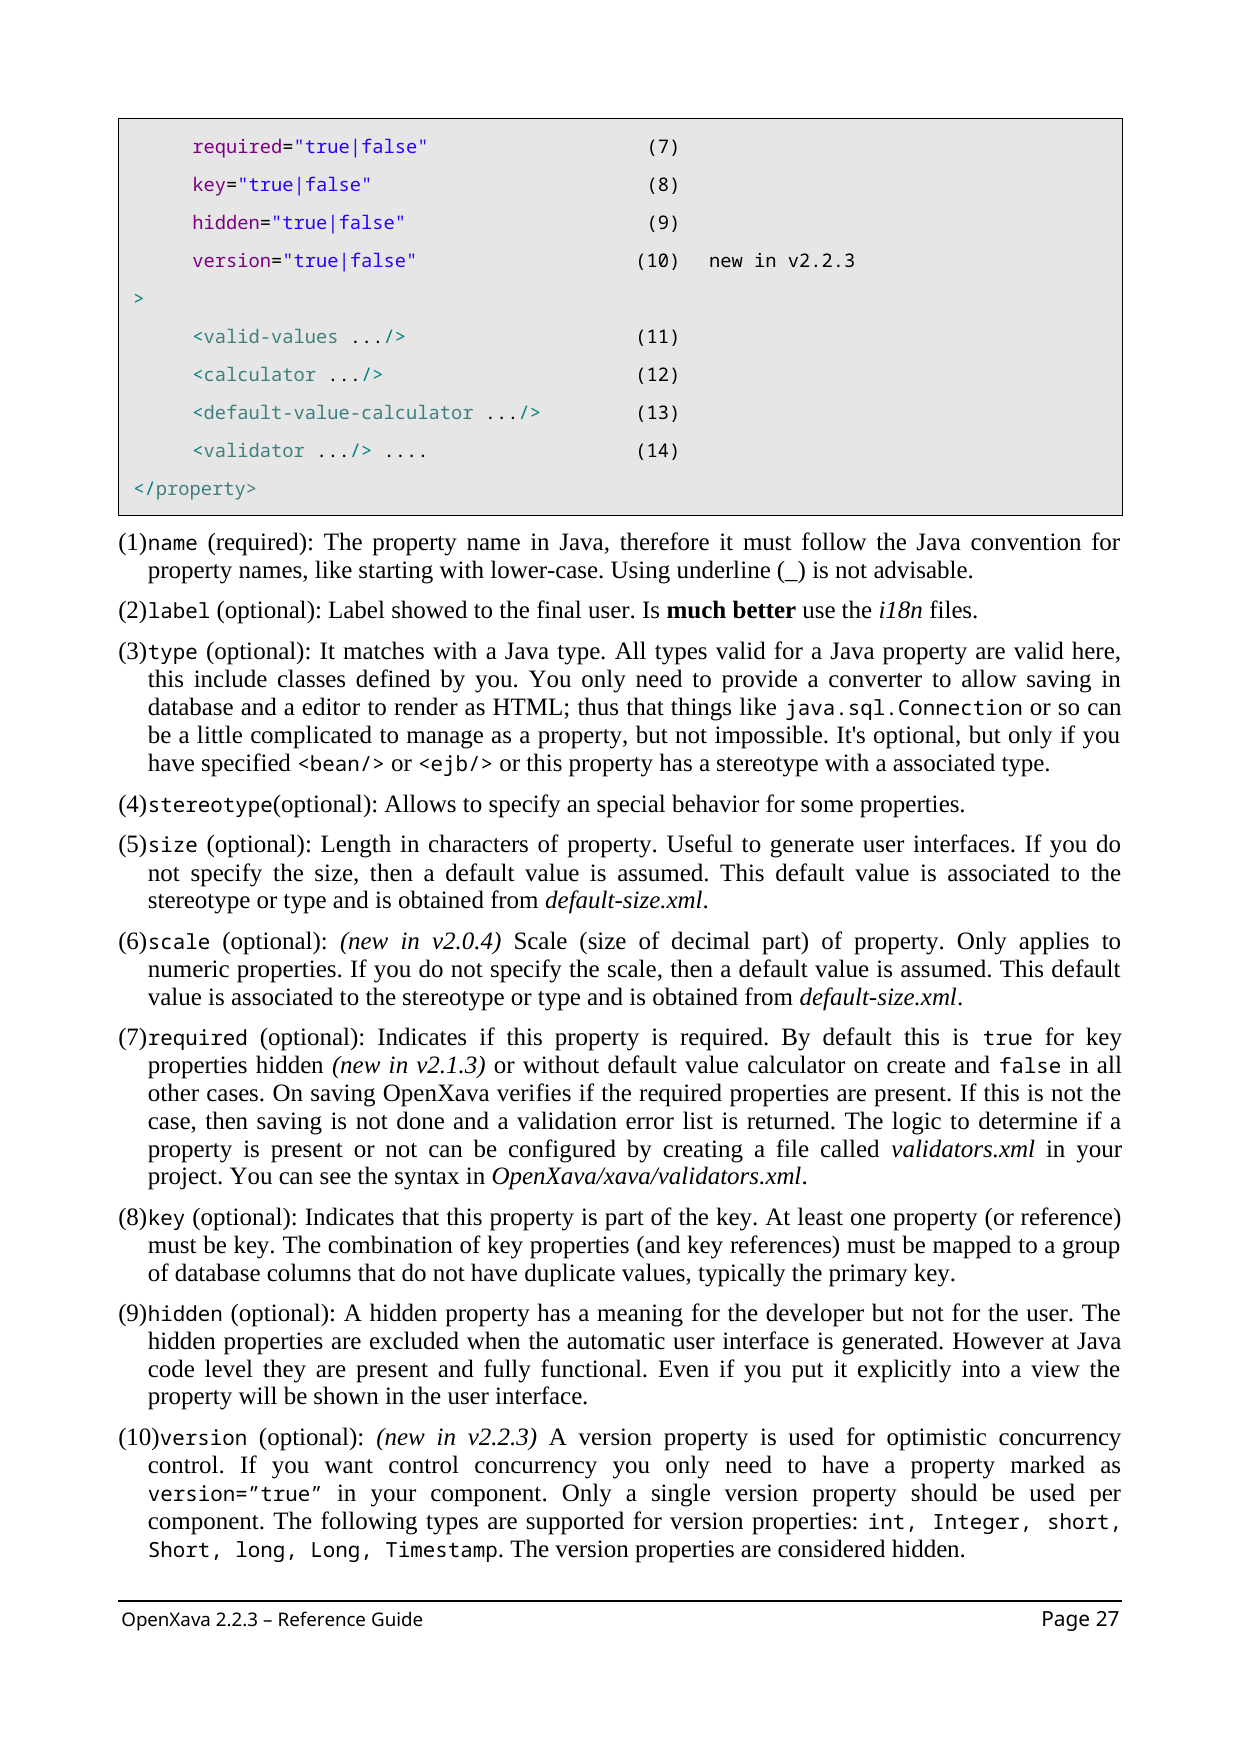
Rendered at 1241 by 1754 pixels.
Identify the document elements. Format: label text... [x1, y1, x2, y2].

text required="true|false" (7) [119, 119, 1122, 156]
text </property> [119, 460, 1122, 515]
list hidden (optional): A hidden property has a meaning for the developer but not for the user. The hidden properties are excluded when the automatic user interface is generated. However at Java code level they are present and fully functional. Even if you put it explicitly into a view the property will be shown in the user interface. [118, 1299, 1122, 1410]
text > [119, 270, 1122, 308]
list name (required): The property name in Java, therefore it must follow the Java convention for property names, like starting with lower-case. Using underline (_) is not advisable. [118, 528, 1122, 584]
text <validator .../> .... (14) [119, 422, 1122, 460]
text hidden="true|false" (9) [119, 194, 1122, 232]
text <valid-values .../> (11) [119, 308, 1122, 346]
list size (optional): Length in characters of property. Useful to generate user interfaces. If you do not specify the size, then a default value is assumed. This default value is associated to the stereotype or type and is obtained from default-size.xml. [118, 831, 1122, 914]
list stereotype(optional): Allows to specify an special behavior for some properties. [118, 790, 1122, 818]
list required (optional): Indicates if this property is required. By default this is true for key properties hidden (new in v2.1.3) or without default value calculator on create and false in all other cases. On saving OpenXava verifies if the required properties are present. If this is not the case, then saving is not done and a validation error list is returned. The logic to determine if a property is present or not can be configured by creating a file called validators.xml in your project. You can see the syntax in OpenXava/xava/validators.xml. [118, 1023, 1122, 1190]
text <calculator .../> (12) [119, 346, 1122, 384]
list type (optional): It matches with a Java type. All types valid for a Java property are valid here, this include classes defined by you. You only need to provide a converter to allow saving in database and a editor to render as HTML; thus that things like java.sql.Connection or so can be a little complicated to manage as a property, but not impossible. It's optional, but only if you have specified <bean/> or <ejb/> or this property has a stereotype with a associated type. [118, 637, 1122, 777]
list version (optional): (new in v2.2.3) A version property is used for optimistic concurrency control. If you want control concurrency you only need to have a property marked as version=”true” in your component. Only a single version property should be used per component. The following types are supported for version properties: int, Integer, short, Short, long, Long, Timestamp. The version properties are considered hidden. [118, 1423, 1122, 1563]
text <default-value-calculator .../> (13) [119, 384, 1122, 422]
list scale (optional): (new in v2.0.4) Scale (size of decimal part) of property. Only applies to numeric properties. If you do not specify the scale, then a default value is assumed. This default value is associated to the stereotype or type and is obtained from default-size.xml. [118, 927, 1122, 1010]
text version="true|false" (10) new in v2.2.3 [119, 232, 1122, 270]
list label (optional): Label showed to the final user. Is much better use the i18n files. [118, 597, 1122, 625]
text key="true|false" (8) [119, 156, 1122, 194]
list key (optional): Indicates that this property is part of the key. At least one property (or reference) must be key. The combination of key properties (and key references) must be mapped to a group of database columns that do not have duplicate values, typically the primary key. [118, 1203, 1122, 1286]
